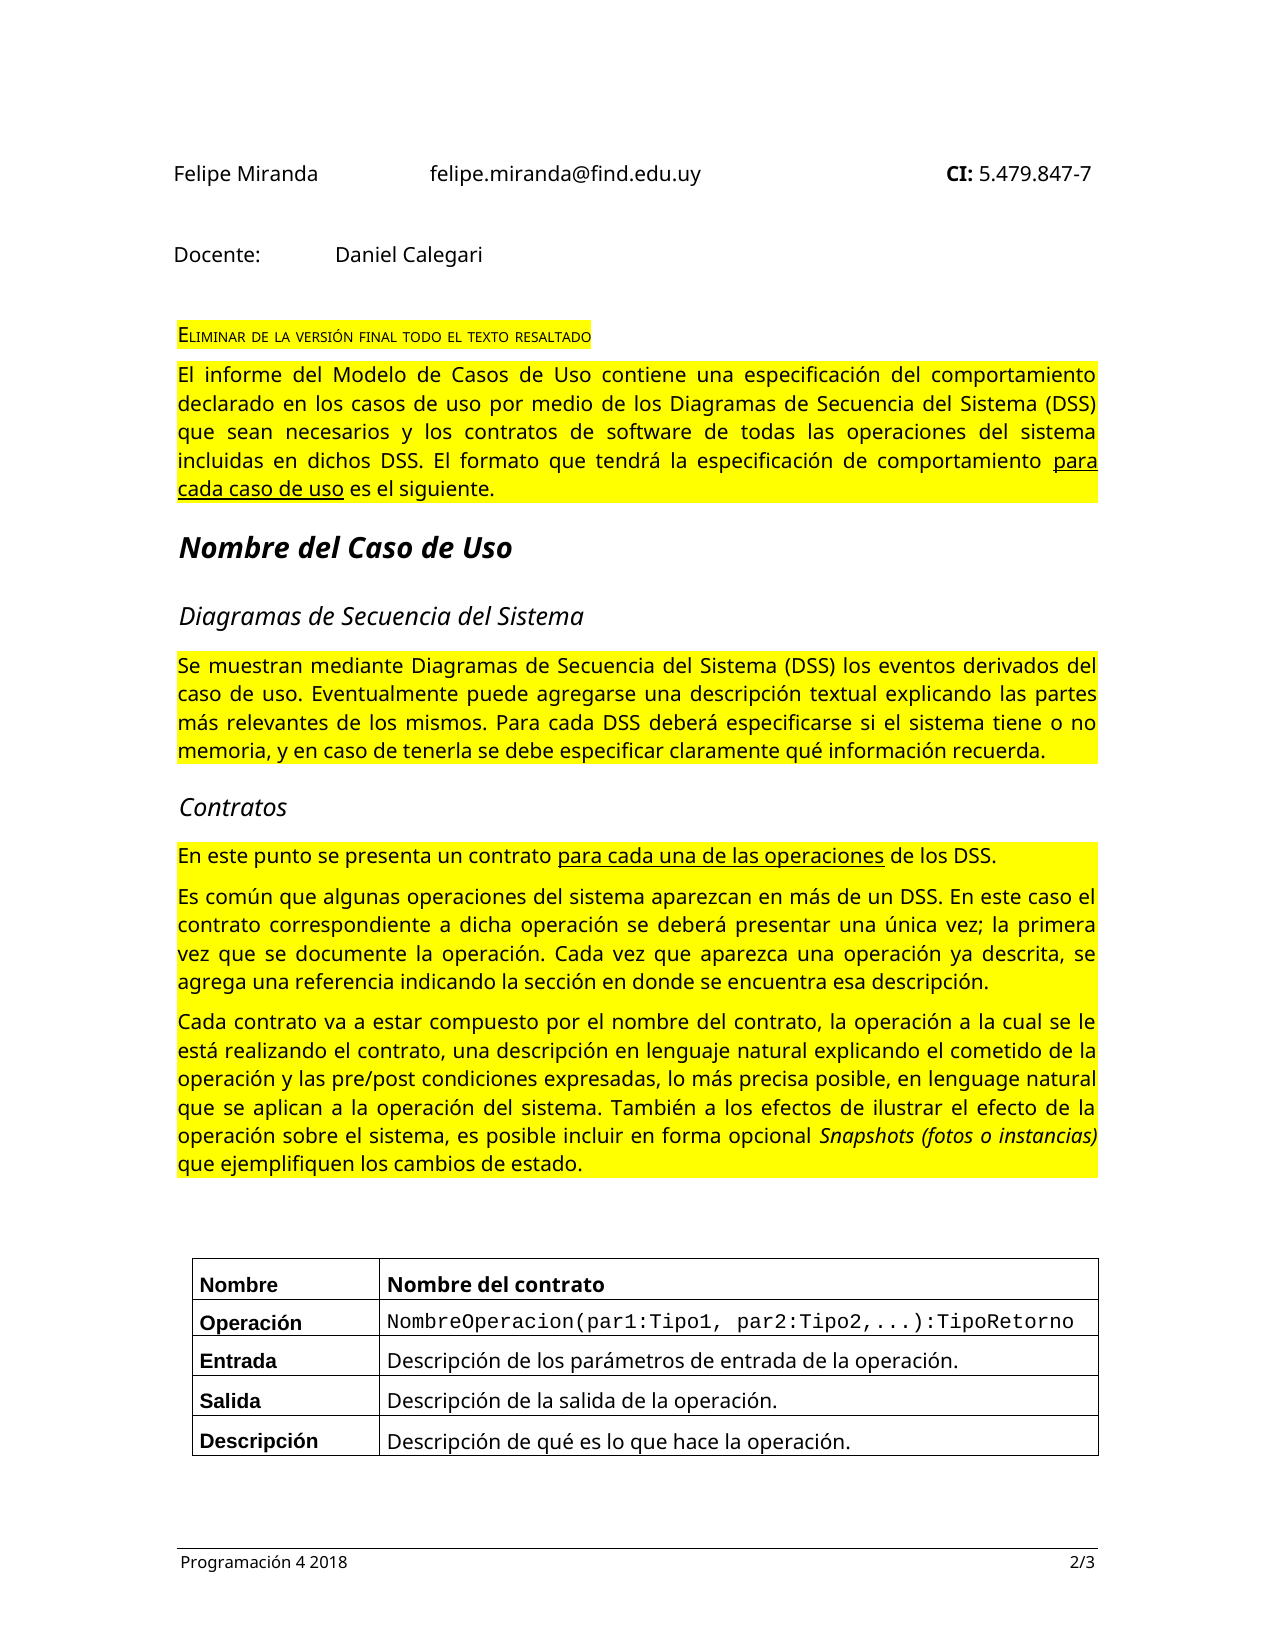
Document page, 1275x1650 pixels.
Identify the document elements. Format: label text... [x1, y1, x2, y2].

table_cell Felipe Miranda [166, 148, 422, 188]
text En este punto se presenta un contrato para cada una de las operaciones de los DSS. [177, 842, 1098, 870]
table_cell Descripción de la salida de la operación. [380, 1376, 1098, 1415]
text Cada contrato va a estar compuesto por el nombre del contrato, la operación a la cual se le está realizando el contrato, una descripción en lenguaje natural explicando el cometido de la operación y las pre/post condiciones expresadas, lo más precisa posible, en lenguage natural que se aplican a la operación del sistema. También a los efectos de ilustrar el efecto de la operación sobre el sistema, es posible incluir en forma opcional Snapshots (fotos o instancias) que ejemplifiquen los cambios de estado. [177, 1007, 1098, 1178]
table_cell Operación [193, 1300, 379, 1334]
table_header Docente: [166, 228, 327, 268]
text Se muestran mediante Diagramas de Secuencia del Sistema (DSS) los eventos derivados del caso de uso. Eventualmente puede agregarse una descripción textual explicando las partes más relevantes de los mismos. Para cada DSS deberá especificarse si el sistema tiene o no memoria, y en caso de tenerla se debe especificar claramente qué información recuerda. [177, 651, 1098, 764]
table_cell Descripción de qué es lo que hace la operación. [380, 1416, 1098, 1455]
text El informe del Modelo de Casos de Uso contiene una especificación del comportamiento declarado en los casos de uso por medio de los Diagramas de Secuencia del Sistema (DSS) que sean necesarios y los contratos de software de todas las operaciones del sistema incluidas en dichos DSS. El formato que tendrá la especificación de comportamiento para cada caso de uso es el siguiente. [177, 361, 1098, 503]
table_header Nombre del contrato [380, 1259, 1098, 1299]
text Eliminar de la versión final todo el texto resaltado [177, 320, 1098, 349]
subtitle Diagramas de Secuencia del Sistema [103, 599, 1098, 633]
table_cell Entrada [193, 1336, 379, 1375]
table_cell Salida [193, 1376, 379, 1415]
table_cell CI: 5.479.847-7 [849, 148, 1099, 188]
subtitle Nombre del Caso de Uso [103, 528, 1098, 567]
table_cell Descripción [193, 1416, 379, 1455]
table_cell NombreOperacion(par1:Tipo1, par2:Tipo2,...):TipoRetorno [380, 1300, 1098, 1334]
subtitle Contratos [103, 789, 1098, 823]
table_cell felipe.miranda@find.edu.uy [422, 148, 849, 188]
table_cell Descripción de los parámetros de entrada de la operación. [380, 1336, 1098, 1375]
text Es común que algunas operaciones del sistema aparezcan en más de un DSS. En este caso el contrato correspondiente a dicha operación se deberá presentar una única vez; la primera vez que se documente la operación. Cada vez que aparezca una operación ya descrita, se agrega una referencia indicando la sección en donde se encuentra esa descripción. [177, 882, 1098, 996]
table_header Nombre [193, 1259, 379, 1299]
table_header Daniel Calegari [328, 228, 1098, 268]
